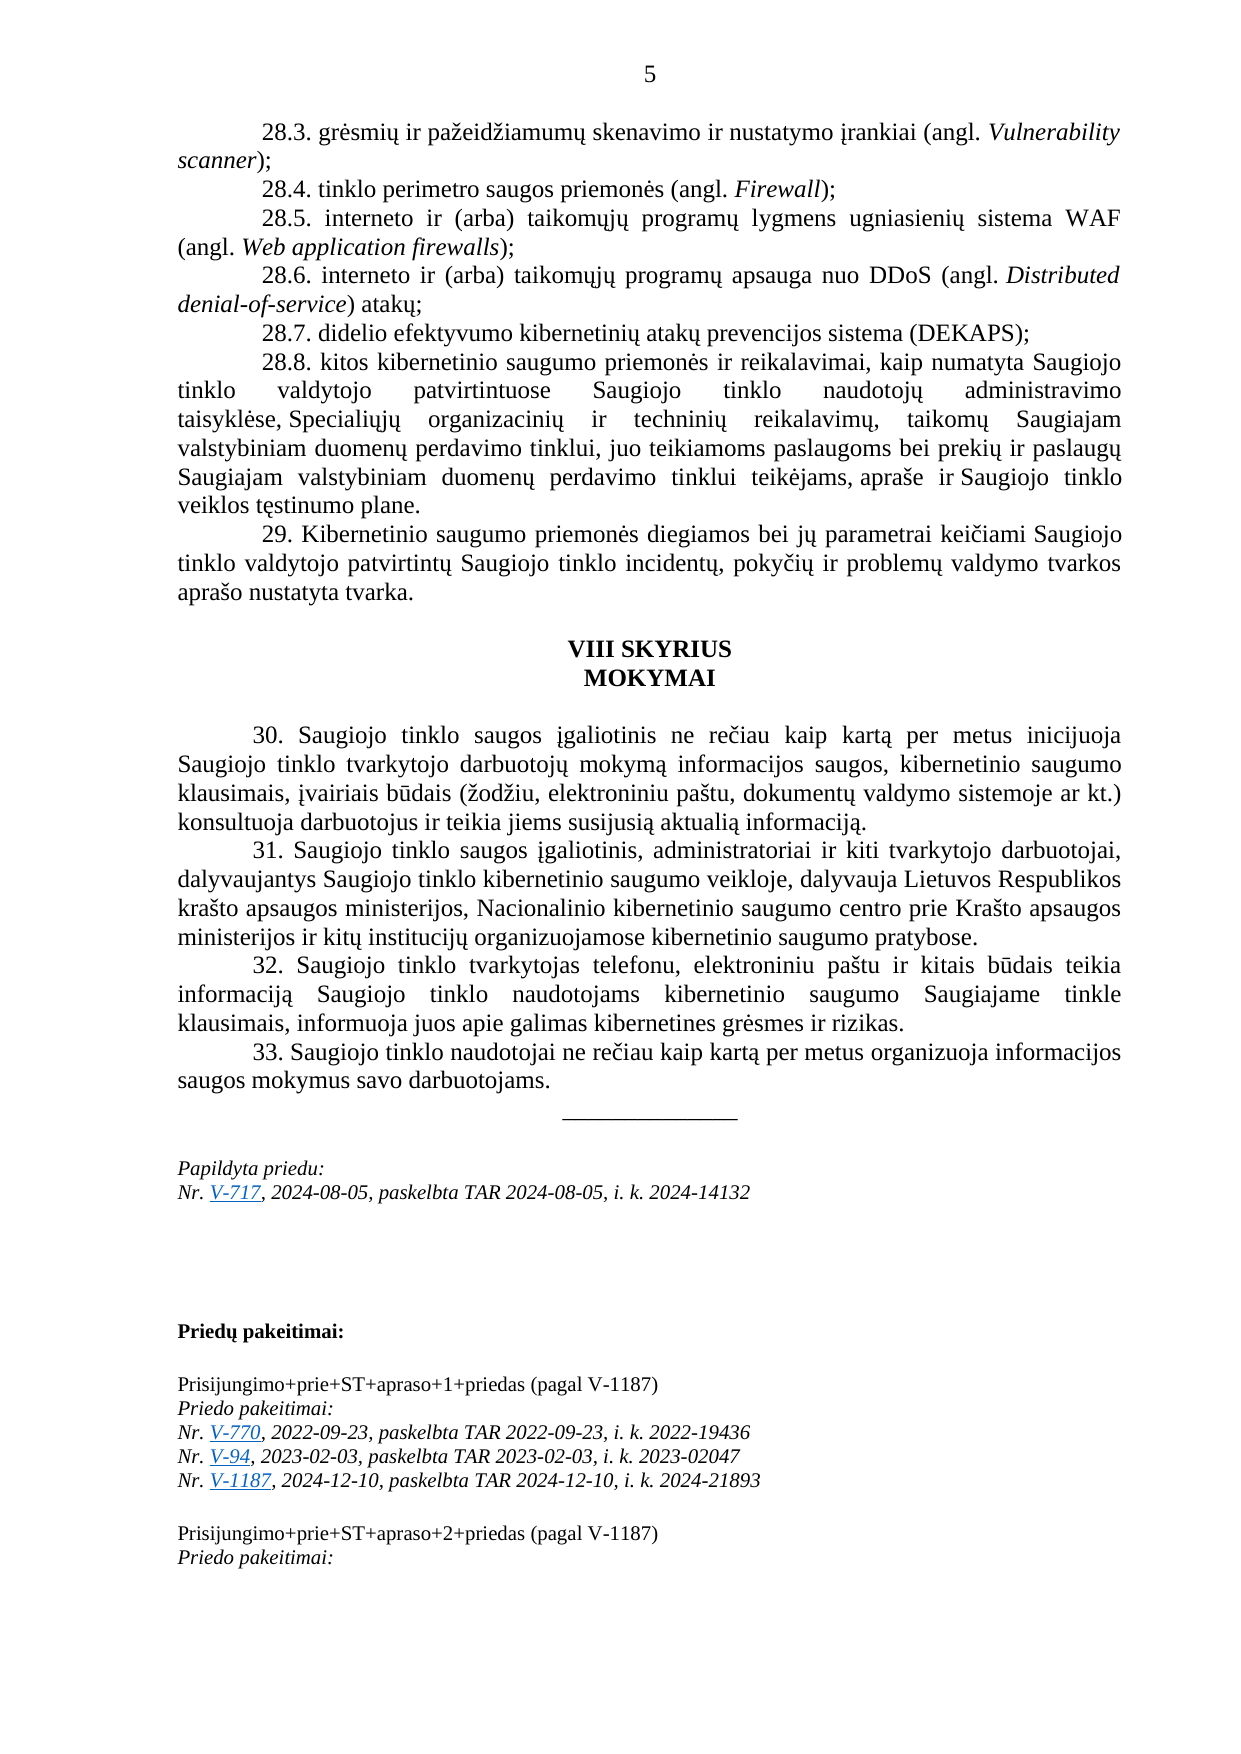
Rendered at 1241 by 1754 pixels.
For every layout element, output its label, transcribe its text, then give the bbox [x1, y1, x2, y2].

text Priedų pakeitimai: [177, 1319, 1122, 1343]
text 28.4. tinklo perimetro saugos priemonės (angl. Firewall); [177, 174, 1122, 203]
text 31. Saugiojo tinklo saugos įgaliotinis, administratoriai ir kiti tvarkytojo darbuotojai, dalyvaujantys Saugiojo tinklo kibernetinio saugumo veikloje, dalyvauja Lietuvos Respublikos krašto apsaugos ministerijos, Nacionalinio kibernetinio saugumo centro prie Krašto apsaugos ministerijos ir kitų institucijų organizuojamose kibernetinio saugumo pratybose. [177, 835, 1122, 950]
text 33. Saugiojo tinklo naudotojai ne rečiau kaip kartą per metus organizuoja informacijos saugos mokymus savo darbuotojams. [177, 1037, 1122, 1094]
text 28.8. kitos kibernetinio saugumo priemonės ir reikalavimai, kaip numatyta Saugiojo tinklo valdytojo patvirtintuose Saugiojo tinklo naudotojų administravimo taisyklėse, Specialiųjų organizacinių ir techninių reikalavimų, taikomų Saugiajam valstybiniam duomenų perdavimo tinklui, juo teikiamoms paslaugoms bei prekių ir paslaugų Saugiajam valstybiniam duomenų perdavimo tinklui teikėjams, apraše ir Saugiojo tinklo veiklos tęstinumo plane. [177, 347, 1122, 519]
text MOKYMAI [177, 663, 1122, 692]
text Nr. V-1187, 2024-12-10, paskelbta TAR 2024-12-10, i. k. 2024-21893 [177, 1468, 1122, 1492]
text ______________ [177, 1094, 1122, 1123]
text Prisijungimo+prie+ST+apraso+2+priedas (pagal V-1187) [177, 1521, 1122, 1545]
text Nr. V-770, 2022-09-23, paskelbta TAR 2022-09-23, i. k. 2022-19436 [177, 1420, 1122, 1444]
text 28.6. interneto ir (arba) taikomųjų programų apsauga nuo DDoS (angl. Distributed denial-of-service) atakų; [177, 260, 1122, 318]
text 28.7. didelio efektyvumo kibernetinių atakų prevencijos sistema (DEKAPS); [177, 318, 1122, 347]
text 29. Kibernetinio saugumo priemonės diegiamos bei jų parametrai keičiami Saugiojo tinklo valdytojo patvirtintų Saugiojo tinklo incidentų, pokyčių ir problemų valdymo tvarkos aprašo nustatyta tvarka. [177, 519, 1122, 605]
text Nr. V-717, 2024-08-05, paskelbta TAR 2024-08-05, i. k. 2024-14132 [177, 1180, 1122, 1204]
text Priedo pakeitimai: [177, 1396, 1122, 1420]
text Prisijungimo+prie+ST+apraso+1+priedas (pagal V-1187) [177, 1372, 1122, 1396]
text Nr. V-94, 2023-02-03, paskelbta TAR 2023-02-03, i. k. 2023-02047 [177, 1444, 1122, 1468]
text Papildyta priedu: [177, 1156, 1122, 1180]
text 28.3. grėsmių ir pažeidžiamumų skenavimo ir nustatymo įrankiai (angl. Vulnerability scanner); [177, 117, 1122, 174]
text VIII SKYRIUS [177, 634, 1122, 663]
text 32. Saugiojo tinklo tvarkytojas telefonu, elektroniniu paštu ir kitais būdais teikia informaciją Saugiojo tinklo naudotojams kibernetinio saugumo Saugiajame tinkle klausimais, informuoja juos apie galimas kibernetines grėsmes ir rizikas. [177, 950, 1122, 1037]
text Priedo pakeitimai: [177, 1545, 1122, 1569]
text 30. Saugiojo tinklo saugos įgaliotinis ne rečiau kaip kartą per metus inicijuoja Saugiojo tinklo tvarkytojo darbuotojų mokymą informacijos saugos, kibernetinio saugumo klausimais, įvairiais būdais (žodžiu, elektroniniu paštu, dokumentų valdymo sistemoje ar kt.) konsultuoja darbuotojus ir teikia jiems susijusią aktualią informaciją. [177, 720, 1122, 835]
text 28.5. interneto ir (arba) taikomųjų programų lygmens ugniasienių sistema WAF (angl. Web application firewalls); [177, 203, 1122, 260]
